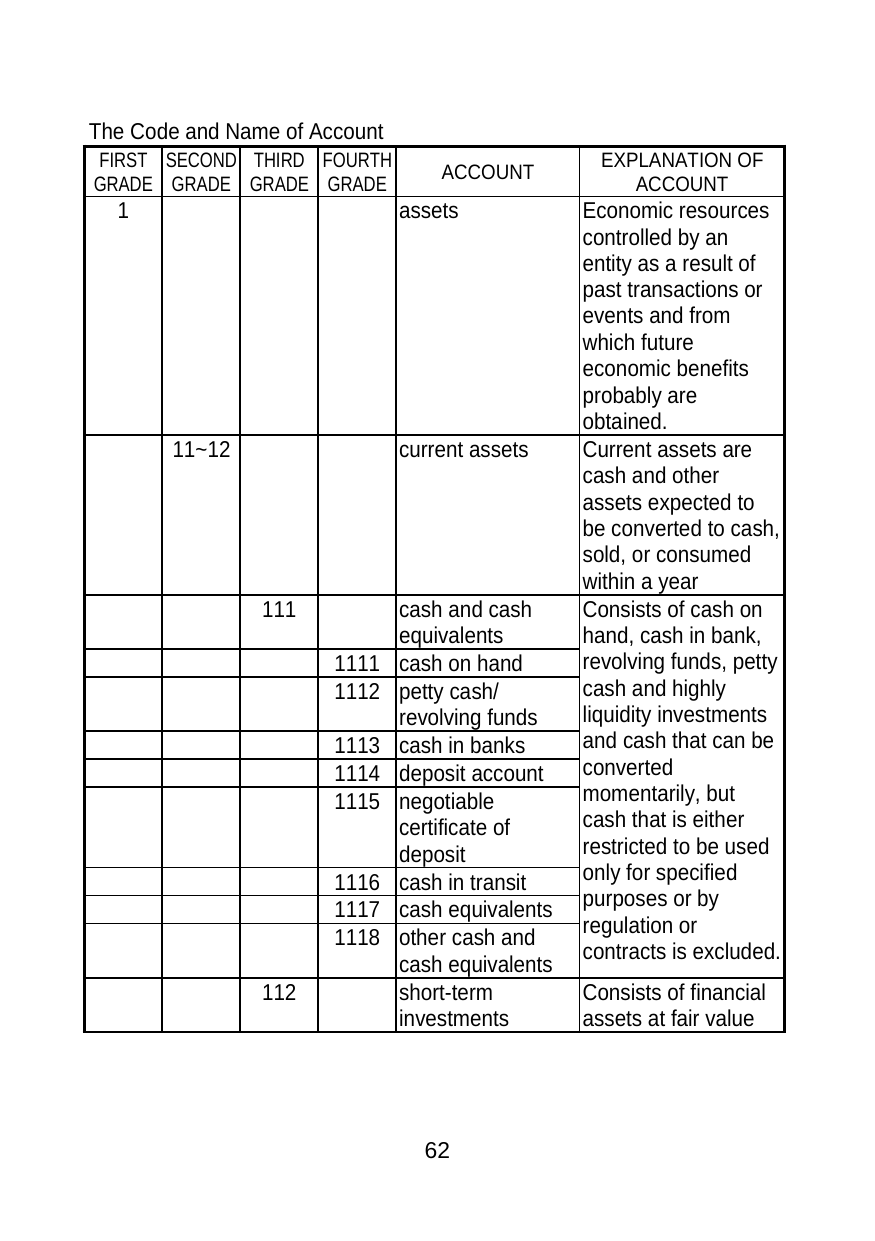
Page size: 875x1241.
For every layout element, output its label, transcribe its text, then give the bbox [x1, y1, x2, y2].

table_cell [86, 596, 161, 648]
table_cell Consists of financial assets at fair value [580, 979, 783, 1031]
table_cell [86, 924, 161, 977]
table_cell [163, 924, 239, 977]
table_cell 112 [241, 979, 317, 1031]
table_cell [241, 732, 317, 758]
table_cell Current assets are cash and other assets expected to be converted to cash, sold, or consumed within a year [580, 436, 783, 594]
table_cell [163, 896, 239, 923]
table_cell Economic resources controlled by an entity as a result of past transactions or events and from which future economic benefits probably are obtained. [580, 197, 783, 434]
table_cell cash and cash equivalents [397, 596, 579, 648]
table_cell [86, 732, 161, 758]
table_cell negotiable certificate of deposit [397, 788, 579, 867]
table_header seCOND grade [163, 148, 239, 196]
table_cell 1118 [319, 924, 395, 977]
table_cell 1113 [319, 732, 395, 758]
table_cell [241, 678, 317, 730]
table_cell [86, 868, 161, 895]
table_cell [163, 678, 239, 730]
table_cell 1114 [319, 760, 395, 786]
table_cell short-term investments [397, 979, 579, 1031]
table_cell [86, 650, 161, 676]
table_cell 1111 [319, 650, 395, 676]
table_cell [86, 678, 161, 730]
table_cell assets [397, 197, 579, 434]
table_cell cash in transit [397, 868, 579, 895]
table_cell [319, 596, 395, 648]
table_cell [241, 760, 317, 786]
table_cell 1112 [319, 678, 395, 730]
table_cell [241, 197, 317, 434]
table_cell 1115 [319, 788, 395, 867]
table_cell other cash and cash equivalents [397, 924, 579, 977]
table_cell [241, 788, 317, 867]
table_header EXPLANATION OF aCCOUNT [580, 148, 783, 196]
table_cell 111 [241, 596, 317, 648]
table_cell [163, 197, 239, 434]
table_cell petty cash/ revolving funds [397, 678, 579, 730]
table_cell 11~12 [163, 436, 239, 594]
table_cell [319, 197, 395, 434]
table_cell Consists of cash on hand, cash in bank, revolving funds, petty cash and highly liquidity investments and cash that can be converted momentarily, but cash that is either restricted to be used only for specified purposes or by regulation or contracts is excluded. [580, 596, 783, 977]
table_cell [241, 868, 317, 895]
table_header first grade [86, 148, 161, 196]
table_cell [163, 788, 239, 867]
table_cell [86, 436, 161, 594]
table_cell current assets [397, 436, 579, 594]
table_cell [241, 650, 317, 676]
table_cell [241, 896, 317, 923]
table_cell [86, 760, 161, 786]
table_cell [86, 896, 161, 923]
table_cell [163, 979, 239, 1031]
table_header THIRD grade [241, 148, 317, 196]
table_header account [397, 148, 579, 196]
table_cell [163, 760, 239, 786]
table_header FOURTH grade [319, 148, 395, 196]
table_cell 1117 [319, 896, 395, 923]
table_cell [86, 979, 161, 1031]
table_cell 1116 [319, 868, 395, 895]
table_cell cash on hand [397, 650, 579, 676]
table_cell [163, 650, 239, 676]
table_cell 1 [86, 197, 161, 434]
table_cell [163, 868, 239, 895]
table_cell [241, 436, 317, 594]
table_cell [319, 436, 395, 594]
text The Code and Name of Account [89, 118, 785, 144]
table_cell cash in banks [397, 732, 579, 758]
table_cell deposit account [397, 760, 579, 786]
table_cell [241, 924, 317, 977]
table_cell cash equivalents [397, 896, 579, 923]
table_cell [319, 979, 395, 1031]
table_cell [163, 596, 239, 648]
table_cell [163, 732, 239, 758]
table_cell [86, 788, 161, 867]
